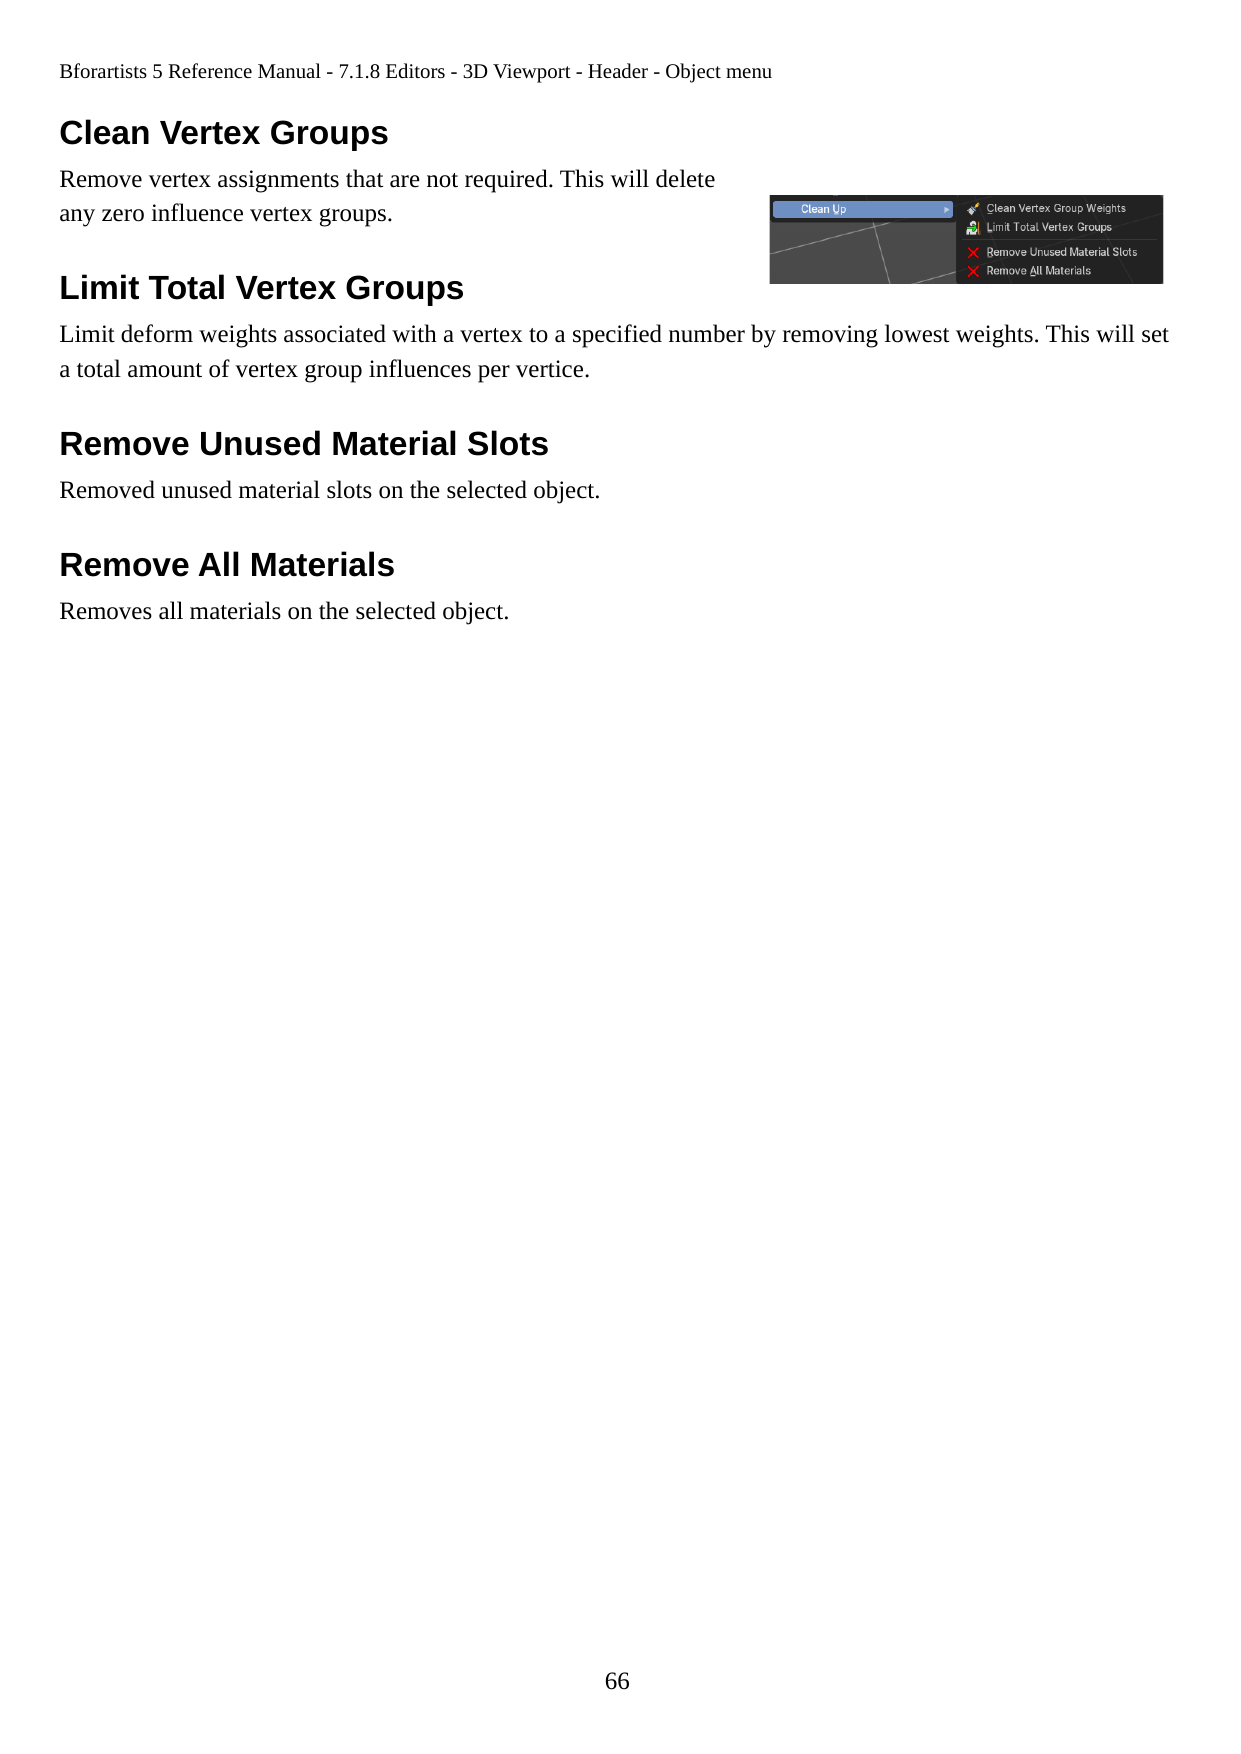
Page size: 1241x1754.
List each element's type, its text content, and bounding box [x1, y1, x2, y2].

subtitle Remove All Materials [59, 545, 1181, 583]
text Remove vertex assignments that are not required. This will delete any zero influence vertex groups. [59, 164, 1181, 227]
subtitle Remove Unused Material Slots [59, 424, 1181, 462]
text Limit deform weights associated with a vertex to a specified number by removing lowest weights. This will set a total amount of vertex group influences per vertice. [59, 319, 1181, 382]
picture [769, 195, 1164, 284]
text Removed unused material slots on the selected object. [59, 475, 1181, 503]
subtitle Limit Total Vertex Groups [59, 268, 1181, 307]
text Removes all materials on the selected object. [59, 596, 1181, 624]
subtitle Clean Vertex Groups [59, 113, 1181, 151]
